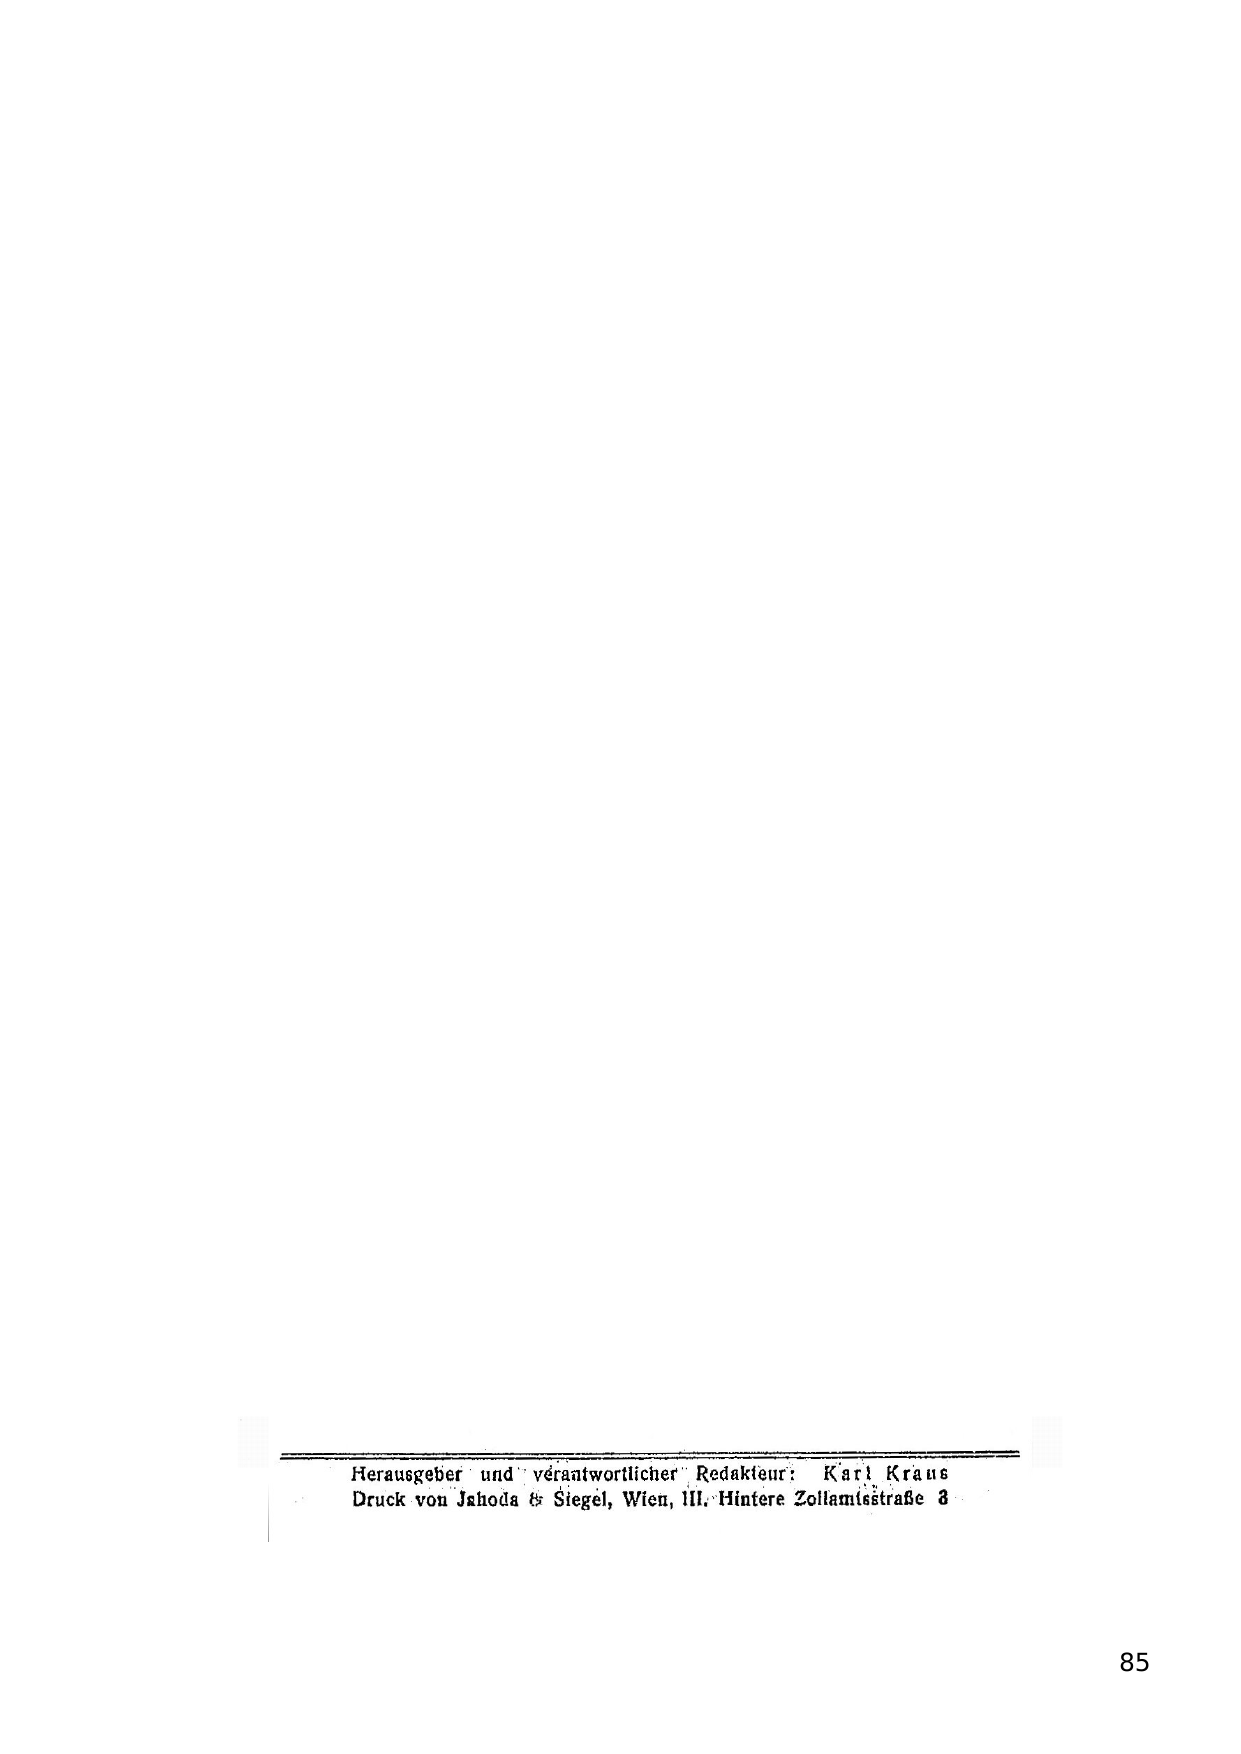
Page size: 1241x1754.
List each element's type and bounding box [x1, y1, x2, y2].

picture [237, 1416, 1063, 1542]
